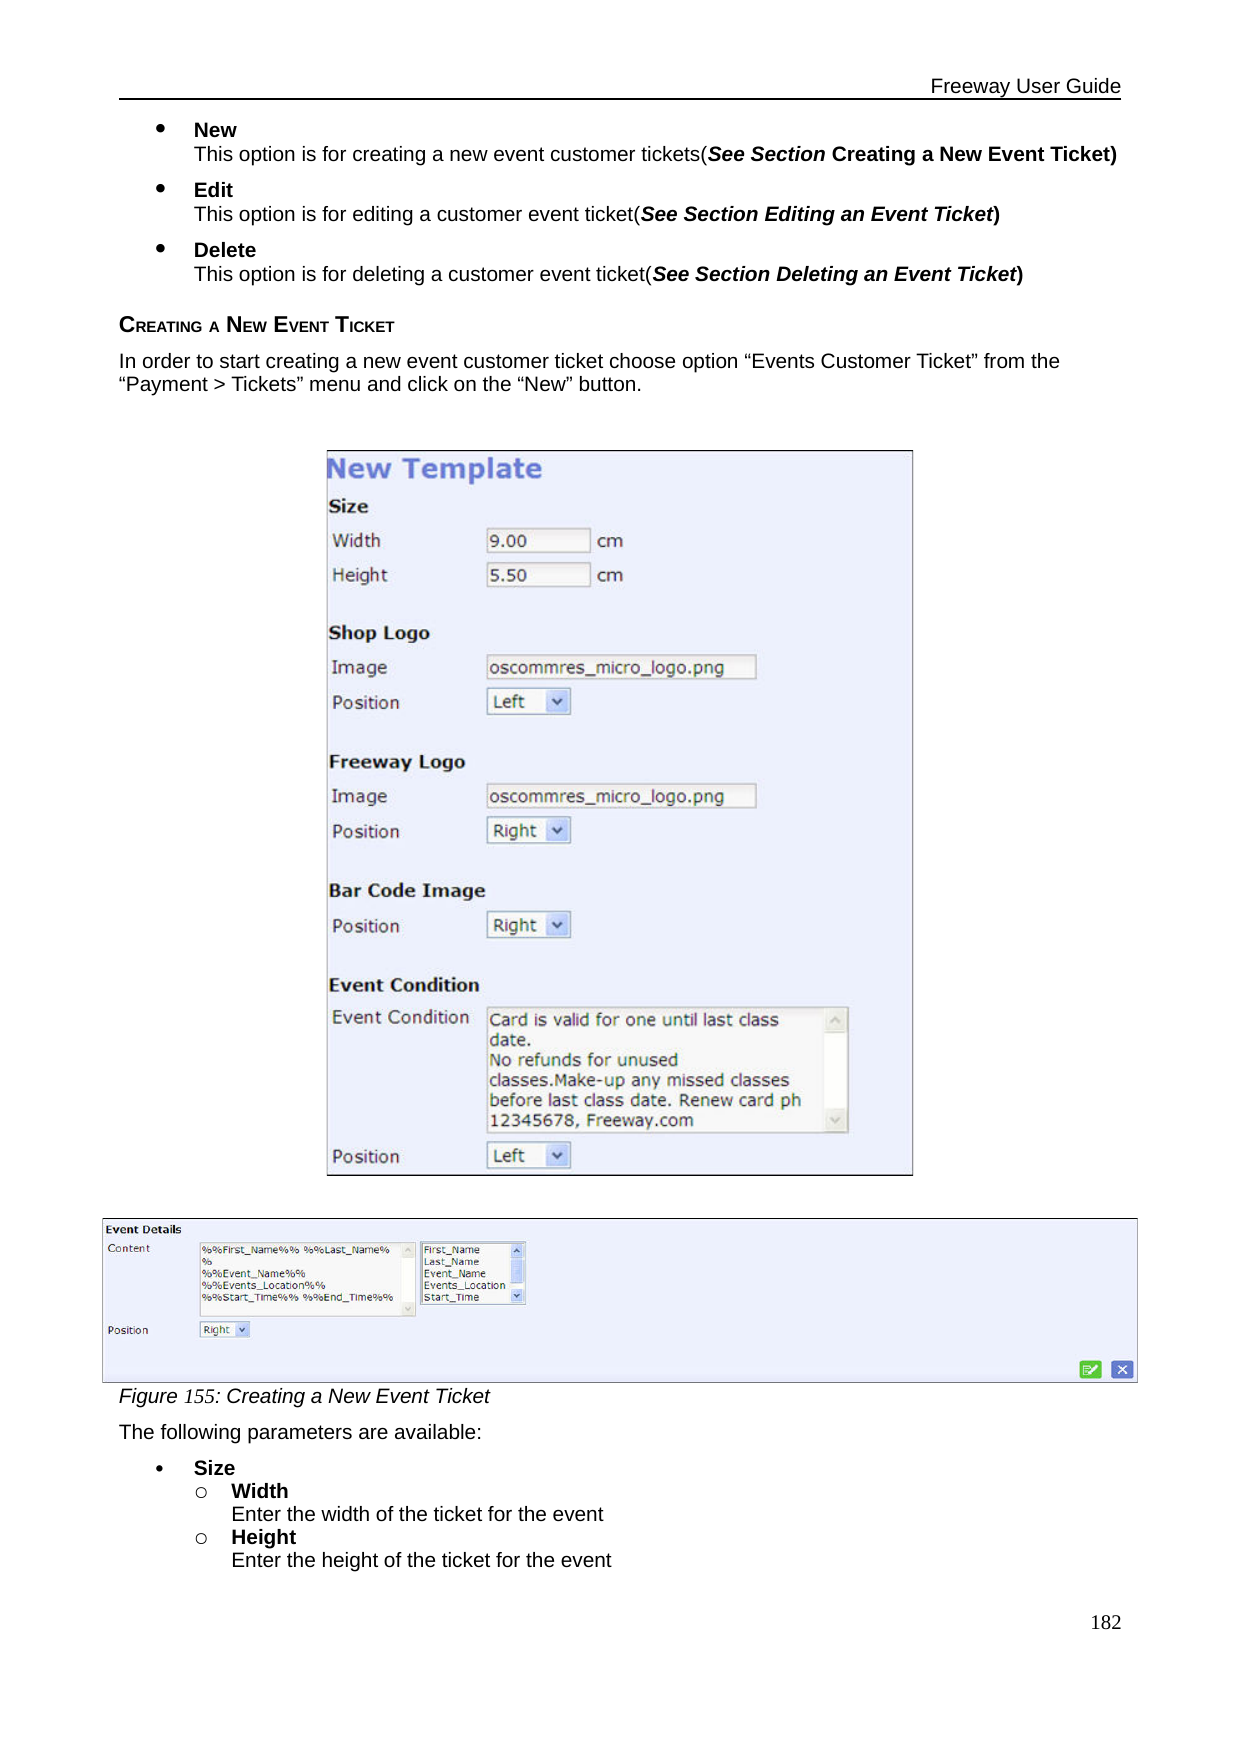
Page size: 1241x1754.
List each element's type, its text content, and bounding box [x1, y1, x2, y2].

text Enter the height of the ticket for the event [231, 1549, 1121, 1572]
text The following parameters are available: [119, 1420, 1121, 1444]
list Height [194, 1526, 1121, 1549]
list New This option is for creating a new event customer tickets(See Section Creating a New Event Ticket) [156, 119, 1121, 166]
list Size [156, 1456, 1121, 1479]
picture [102, 1218, 1138, 1383]
text Figure 155: Creating a New Event Ticket [119, 1384, 1121, 1408]
subtitle Creating a New Event Ticket [119, 311, 1121, 337]
list Width Enter the width of the ticket for the event [194, 1479, 1121, 1526]
list Edit This option is for editing a customer event ticket(See Section Editing an Event Ticket) [156, 179, 1121, 226]
picture [326, 450, 914, 1176]
list Delete This option is for deleting a customer event ticket(See Section Deleting an Event Ticket) [156, 239, 1121, 286]
text In order to start creating a new event customer ticket choose option “Events Customer Ticket” from the “Payment > Tickets” menu and click on the “New” button. [119, 349, 1121, 396]
